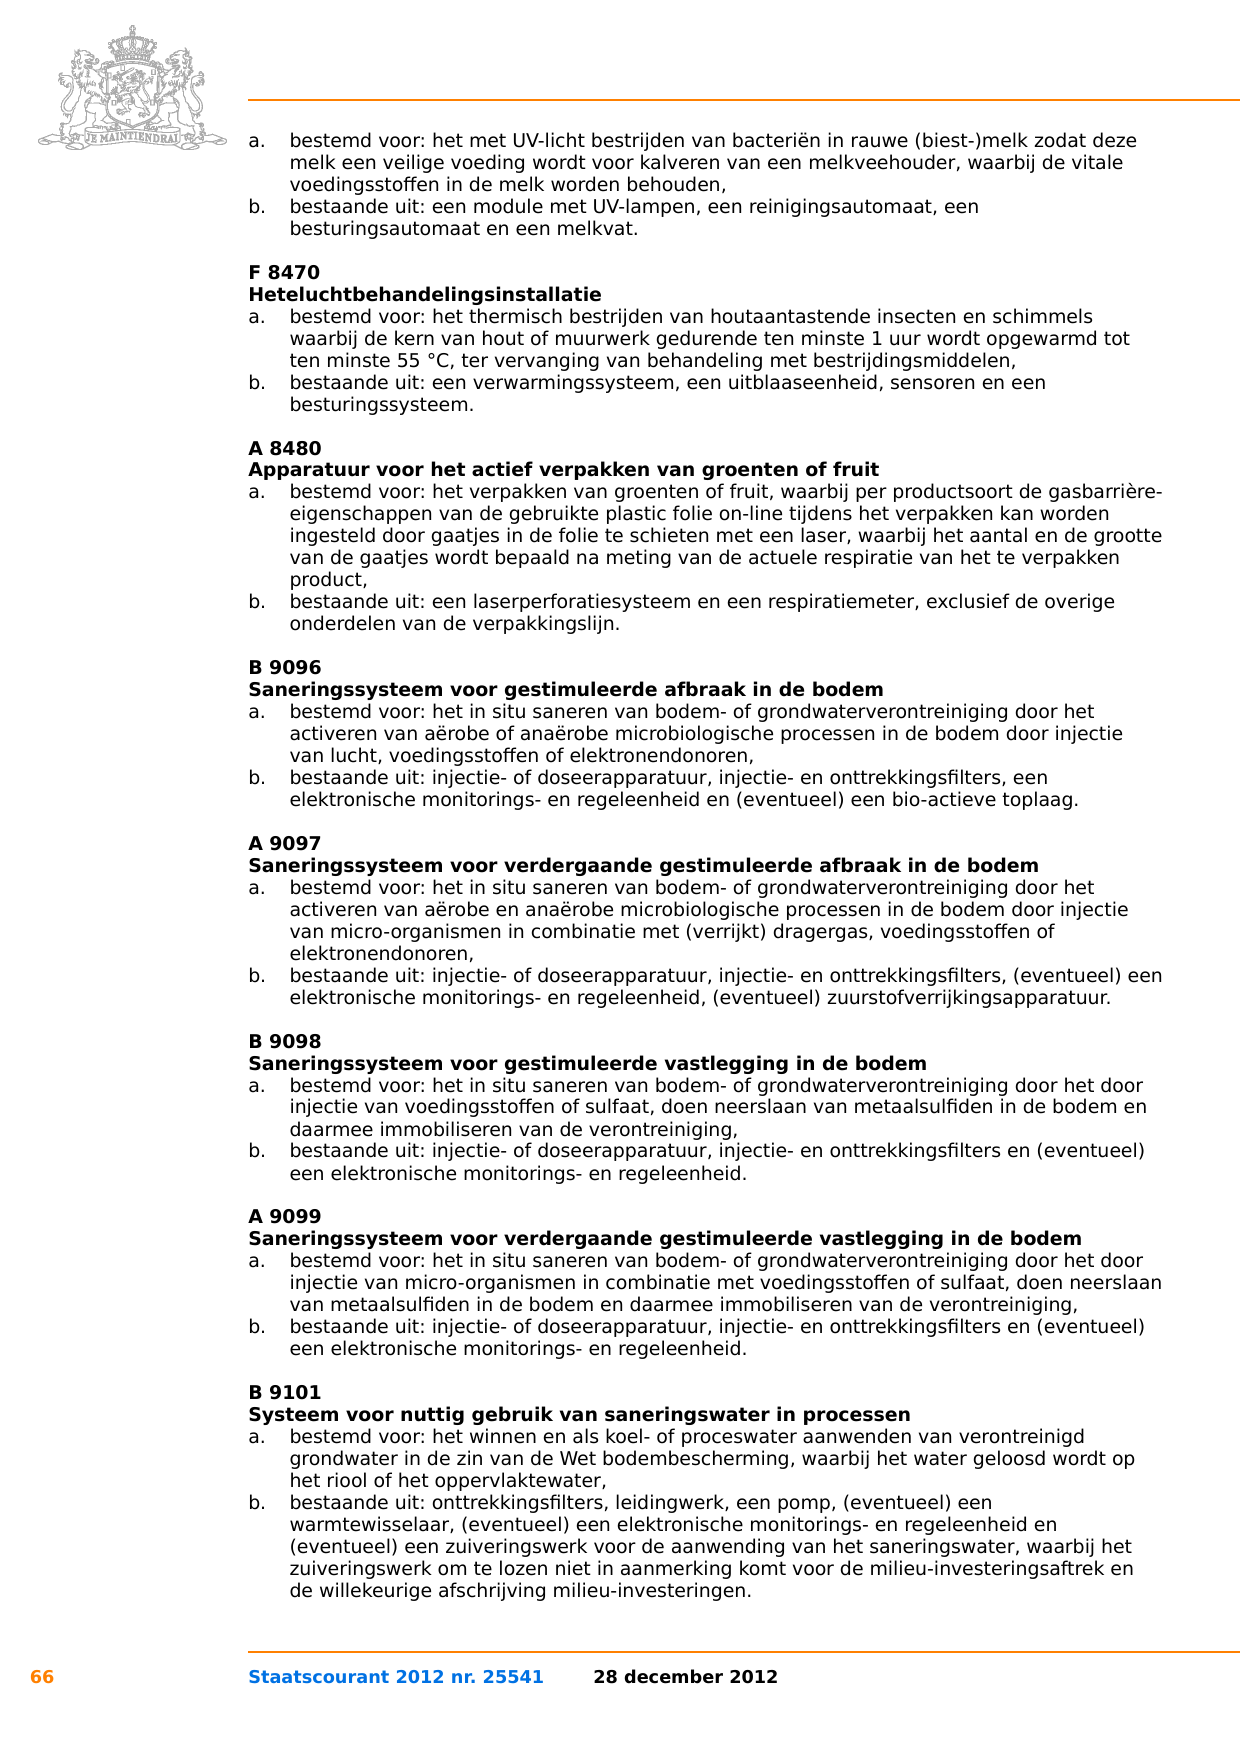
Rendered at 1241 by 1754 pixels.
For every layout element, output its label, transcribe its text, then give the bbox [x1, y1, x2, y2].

text b. bestaande uit: onttrekkingsfilters, leidingwerk, een pomp, (eventueel) een warmtewisselaar, (eventueel) een elektronische monitorings- en regeleenheid en (eventueel) een zuiveringswerk voor de aanwending van het saneringswater, waarbij het zuiveringswerk om te lozen niet in aanmerking komt voor de milieu-investeringsaftrek en de willekeurige afschrijving milieu-investeringen. [248, 1492, 1163, 1602]
picture [38, 25, 227, 150]
text B 9098 [248, 1031, 1163, 1052]
text Apparatuur voor het actief verpakken van groenten of fruit [248, 459, 1163, 481]
text F 8470 [248, 262, 1163, 284]
text b. bestaande uit: injectie- of doseerapparatuur, injectie- en onttrekkingsfilters, (eventueel) een elektronische monitorings- en regeleenheid, (eventueel) zuurstofverrijkingsapparatuur. [248, 965, 1163, 1009]
text Heteluchtbehandelingsinstallatie [248, 284, 1163, 306]
text a. bestemd voor: het met UV-licht bestrijden van bacteriën in rauwe (biest-)melk zodat deze melk een veilige voeding wordt voor kalveren van een melkveehouder, waarbij de vitale voedingsstoffen in de melk worden behouden, [248, 130, 1163, 196]
text b. bestaande uit: een laserperforatiesysteem en een respiratiemeter, exclusief de overige onderdelen van de verpakkingslijn. [248, 591, 1163, 635]
text b. bestaande uit: injectie- of doseerapparatuur, injectie- en onttrekkingsfilters en (eventueel) een elektronische monitorings- en regeleenheid. [248, 1140, 1163, 1184]
text b. bestaande uit: injectie- of doseerapparatuur, injectie- en onttrekkingsfilters, een elektronische monitorings- en regeleenheid en (eventueel) een bio-actieve toplaag. [248, 767, 1163, 811]
text a. bestemd voor: het winnen en als koel- of proceswater aanwenden van verontreinigd grondwater in de zin van de Wet bodembescherming, waarbij het water geloosd wordt op het riool of het oppervlaktewater, [248, 1426, 1163, 1492]
text a. bestemd voor: het in situ saneren van bodem- of grondwaterverontreiniging door het activeren van aërobe en anaërobe microbiologische processen in de bodem door injectie van micro-organismen in combinatie met (verrijkt) dragergas, voedingsstoffen of elektronendonoren, [248, 877, 1163, 965]
text B 9096 [248, 657, 1163, 679]
text A 8480 [248, 437, 1163, 459]
text Saneringssysteem voor gestimuleerde afbraak in de bodem [248, 679, 1163, 701]
text Saneringssysteem voor gestimuleerde vastlegging in de bodem [248, 1052, 1163, 1074]
text a. bestemd voor: het verpakken van groenten of fruit, waarbij per productsoort de gasbarrière-eigenschappen van de gebruikte plastic folie on-line tijdens het verpakken kan worden ingesteld door gaatjes in de folie te schieten met een laser, waarbij het aantal en de grootte van de gaatjes wordt bepaald na meting van de actuele respiratie van het te verpakken product, [248, 481, 1163, 591]
text a. bestemd voor: het in situ saneren van bodem- of grondwaterverontreiniging door het door injectie van voedingsstoffen of sulfaat, doen neerslaan van metaalsulfiden in de bodem en daarmee immobiliseren van de verontreiniging, [248, 1074, 1163, 1140]
text Saneringssysteem voor verdergaande gestimuleerde afbraak in de bodem [248, 855, 1163, 877]
text B 9101 [248, 1382, 1163, 1404]
text b. bestaande uit: een verwarmingssysteem, een uitblaaseenheid, sensoren en een besturingssysteem. [248, 372, 1163, 416]
text Systeem voor nuttig gebruik van saneringswater in processen [248, 1404, 1163, 1426]
text A 9099 [248, 1206, 1163, 1228]
text A 9097 [248, 833, 1163, 855]
text a. bestemd voor: het in situ saneren van bodem- of grondwaterverontreiniging door het door injectie van micro-organismen in combinatie met voedingsstoffen of sulfaat, doen neerslaan van metaalsulfiden in de bodem en daarmee immobiliseren van de verontreiniging, [248, 1250, 1163, 1316]
text a. bestemd voor: het thermisch bestrijden van houtaantastende insecten en schimmels waarbij de kern van hout of muurwerk gedurende ten minste 1 uur wordt opgewarmd tot ten minste 55 °C, ter vervanging van behandeling met bestrijdingsmiddelen, [248, 306, 1163, 372]
text b. bestaande uit: een module met UV-lampen, een reinigingsautomaat, een besturingsautomaat en een melkvat. [248, 196, 1163, 240]
text Saneringssysteem voor verdergaande gestimuleerde vastlegging in de bodem [248, 1228, 1163, 1250]
text a. bestemd voor: het in situ saneren van bodem- of grondwaterverontreiniging door het activeren van aërobe of anaërobe microbiologische processen in de bodem door injectie van lucht, voedingsstoffen of elektronendonoren, [248, 701, 1163, 767]
text b. bestaande uit: injectie- of doseerapparatuur, injectie- en onttrekkingsfilters en (eventueel) een elektronische monitorings- en regeleenheid. [248, 1316, 1163, 1360]
